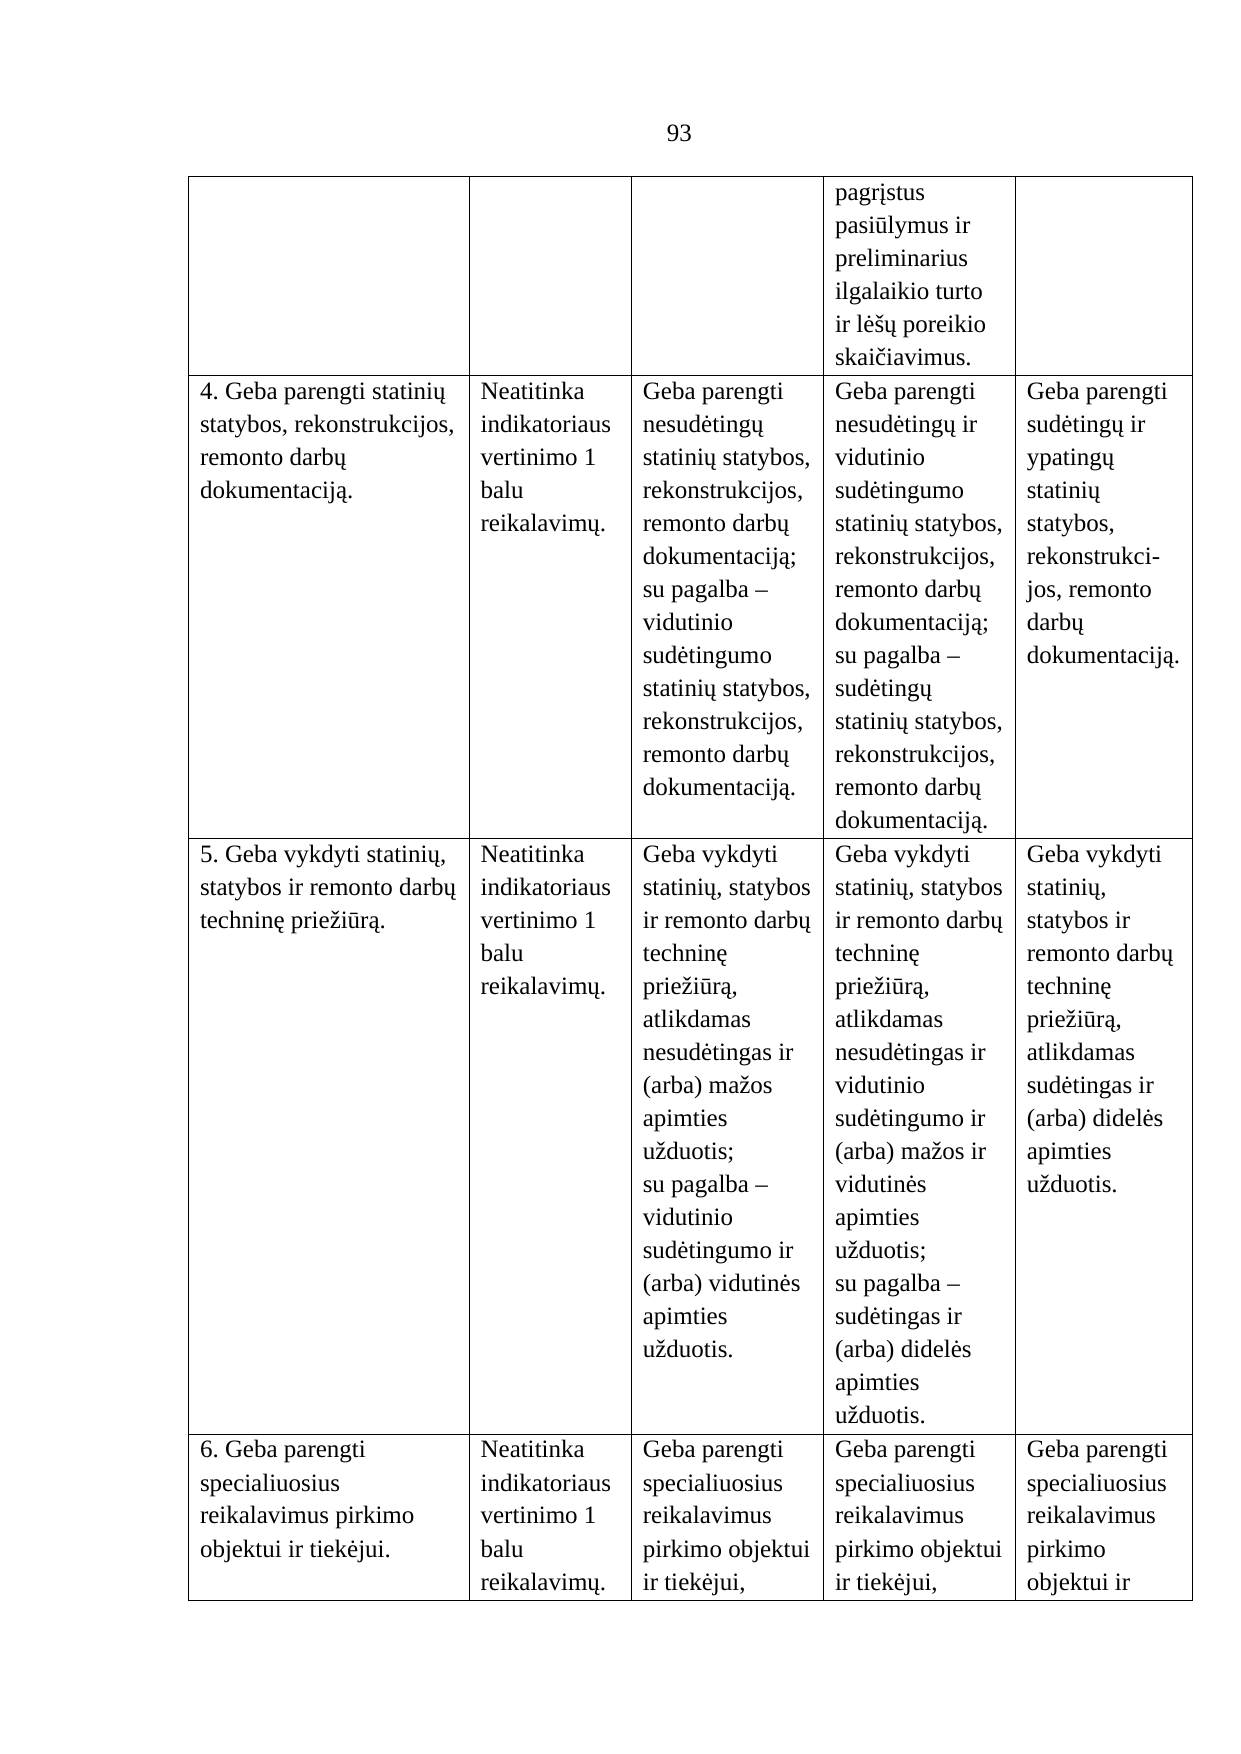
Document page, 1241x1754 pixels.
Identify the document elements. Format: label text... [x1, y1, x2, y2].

table_cell [1016, 177, 1192, 375]
table_cell 4. Geba parengti statinių statybos, rekonstrukcijos, remonto darbų dokumentaciją. [189, 376, 469, 838]
table_cell Geba parengti nesudėtingų statinių statybos, rekonstrukcijos, remonto darbų dokumentaciją; su pagalba – vidutinio sudėtingumo statinių statybos, rekonstrukcijos, remonto darbų dokumentaciją. [632, 376, 823, 838]
table_cell [632, 177, 823, 375]
table_cell Geba parengti sudėtingų ir ypatingų statinių statybos, rekonstrukci-jos, remonto darbų dokumentaciją. [1016, 376, 1192, 838]
table_cell Neatitinka indikatoriaus vertinimo 1 balu reikalavimų. [470, 376, 631, 838]
table_cell Geba parengti specialiuosius reikalavimus pirkimo objektui ir [1016, 1435, 1192, 1600]
table_cell Geba parengti nesudėtingų ir vidutinio sudėtingumo statinių statybos, rekonstrukcijos, remonto darbų dokumentaciją; su pagalba – sudėtingų statinių statybos, rekonstrukcijos, remonto darbų dokumentaciją. [824, 376, 1015, 838]
table_cell Neatitinka indikatoriaus vertinimo 1 balu reikalavimų. [470, 839, 631, 1433]
table_cell Geba vykdyti statinių, statybos ir remonto darbų techninę priežiūrą, atlikdamas nesudėtingas ir vidutinio sudėtingumo ir (arba) mažos ir vidutinės apimties užduotis; su pagalba – sudėtingas ir (arba) didelės apimties užduotis. [824, 839, 1015, 1433]
table_cell [189, 177, 469, 375]
table_cell Geba parengti specialiuosius reikalavimus pirkimo objektui ir tiekėjui, [632, 1435, 823, 1600]
table_cell Geba vykdyti statinių, statybos ir remonto darbų techninę priežiūrą, atlikdamas sudėtingas ir (arba) didelės apimties užduotis. [1016, 839, 1192, 1433]
table_cell 5. Geba vykdyti statinių, statybos ir remonto darbų techninę priežiūrą. [189, 839, 469, 1433]
table_cell Geba parengti specialiuosius reikalavimus pirkimo objektui ir tiekėjui, [824, 1435, 1015, 1600]
table_cell Geba vykdyti statinių, statybos ir remonto darbų techninę priežiūrą, atlikdamas nesudėtingas ir (arba) mažos apimties užduotis; su pagalba – vidutinio sudėtingumo ir (arba) vidutinės apimties užduotis. [632, 839, 823, 1433]
table_cell [470, 177, 631, 375]
table_cell 6. Geba parengti specialiuosius reikalavimus pirkimo objektui ir tiekėjui. [189, 1435, 469, 1600]
table_cell Neatitinka indikatoriaus vertinimo 1 balu reikalavimų. [470, 1435, 631, 1600]
table_cell pagrįstus pasiūlymus ir preliminarius ilgalaikio turto ir lėšų poreikio skaičiavimus. [824, 177, 1015, 375]
